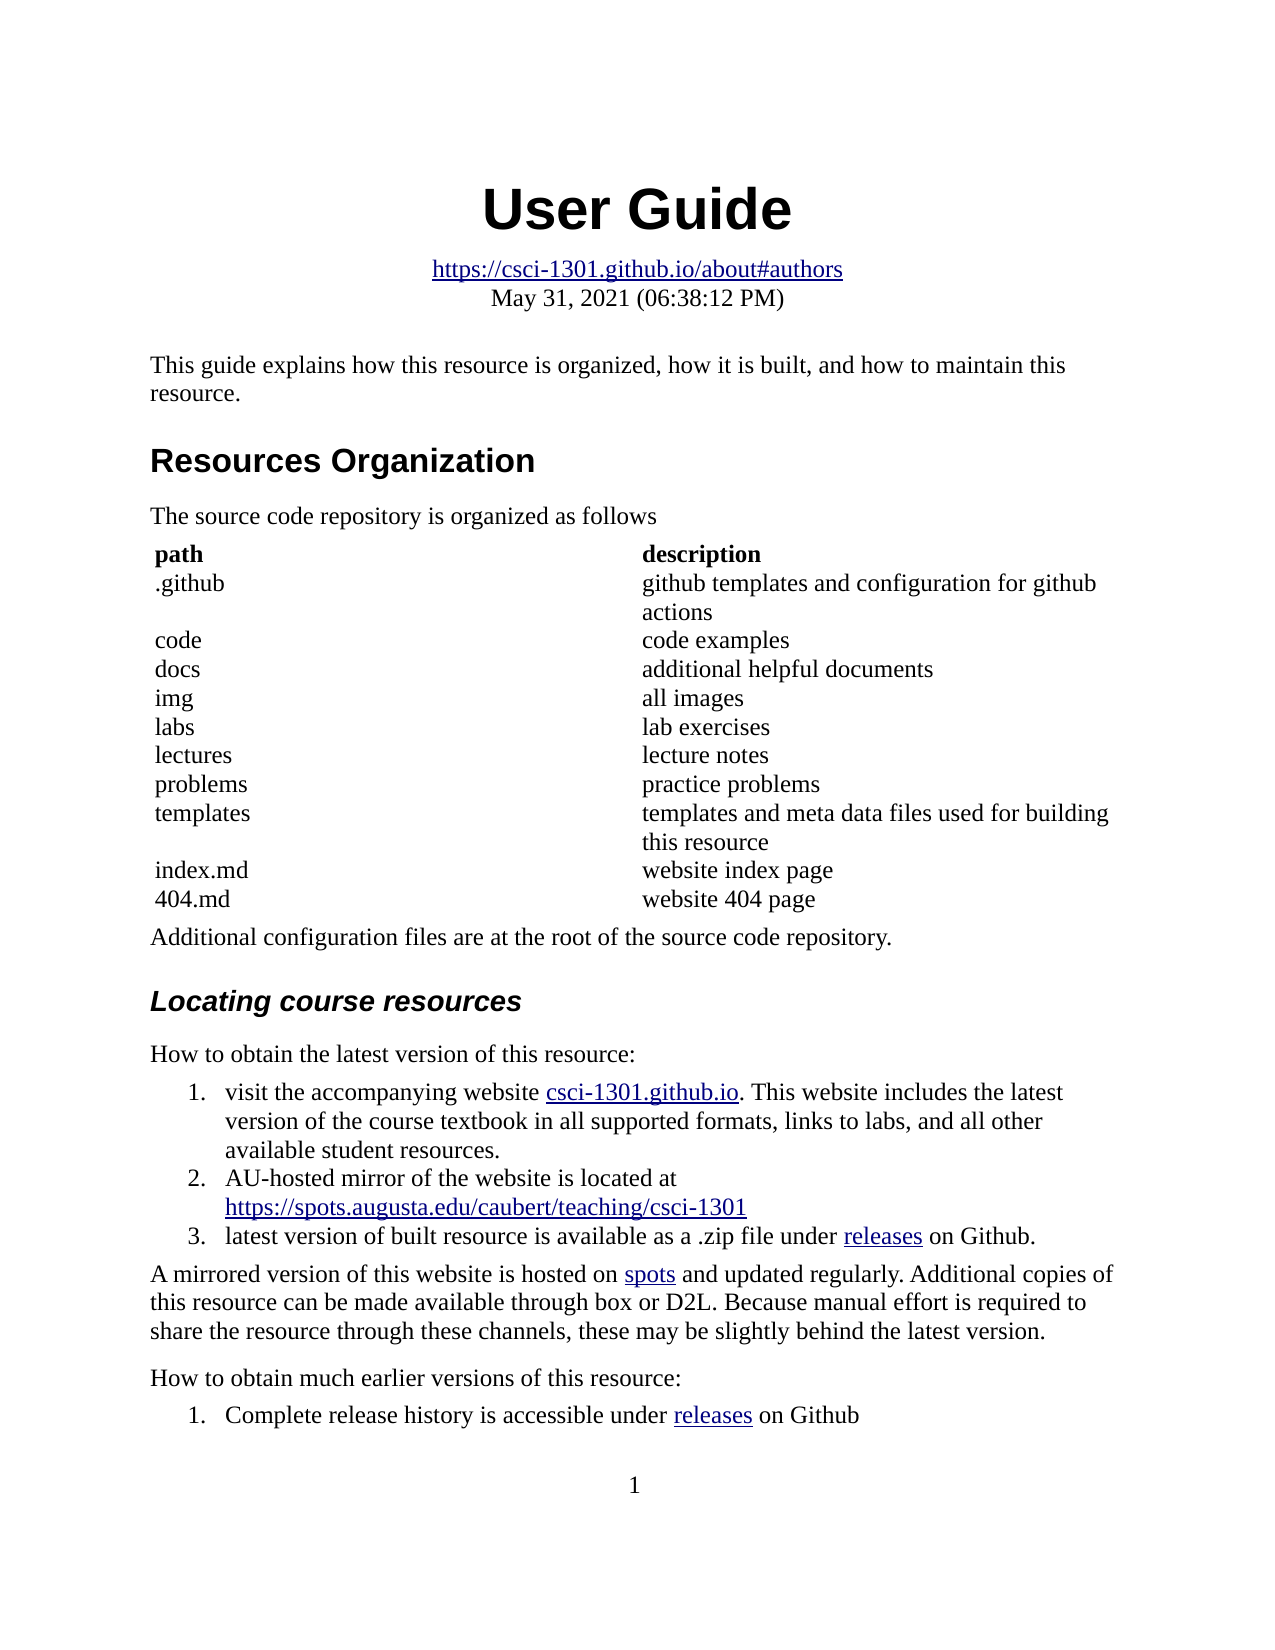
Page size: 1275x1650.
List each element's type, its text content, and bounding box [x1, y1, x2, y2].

table_cell additional helpful documents [638, 654, 1125, 683]
text May 31, 2021 (06:38:12 PM) [150, 283, 1125, 312]
subtitle Locating course resources [150, 984, 1125, 1018]
table_header path [150, 539, 637, 568]
table_cell website 404 page [638, 884, 1125, 913]
text https://csci-1301.github.io/about#authors [150, 254, 1125, 283]
table_cell lab exercises [638, 712, 1125, 740]
text How to obtain much earlier versions of this resource: [150, 1363, 1125, 1392]
table_cell lectures [150, 740, 637, 769]
table_cell docs [150, 654, 637, 683]
text A mirrored version of this website is hosted on spots and updated regularly. Additional copies of this resource can be made available through box or D2L. Because manual effort is required to share the resource through these channels, these may be slightly behind the latest version. [150, 1259, 1125, 1345]
table_cell templates [150, 798, 637, 855]
table_cell labs [150, 712, 637, 740]
table_cell code [150, 625, 637, 654]
table_cell index.md [150, 855, 637, 884]
list latest version of built resource is available as a .zip file under releases on Github. [187, 1221, 1125, 1250]
table_cell all images [638, 683, 1125, 712]
subtitle Resources Organization [150, 441, 1125, 480]
list visit the accompanying website csci-1301.github.io. This website includes the latest version of the course textbook in all supported formats, links to labs, and all other available student resources. [187, 1077, 1125, 1163]
table_cell practice problems [638, 769, 1125, 798]
text Additional configuration files are at the root of the source code repository. [150, 922, 1125, 951]
text This guide explains how this resource is organized, how it is built, and how to maintain this resource. [150, 350, 1125, 407]
table_cell github templates and configuration for github actions [638, 568, 1125, 625]
table_cell problems [150, 769, 637, 798]
list AU-hosted mirror of the website is located at https://spots.augusta.edu/caubert/teaching/csci-1301 [187, 1163, 1125, 1221]
table_cell lecture notes [638, 740, 1125, 769]
table_cell templates and meta data files used for building this resource [638, 798, 1125, 855]
title User Guide [150, 175, 1125, 242]
table_cell .github [150, 568, 637, 625]
text How to obtain the latest version of this resource: [150, 1039, 1125, 1068]
table_header description [638, 539, 1125, 568]
list Complete release history is accessible under releases on Github [187, 1401, 1125, 1429]
table_cell 404.md [150, 884, 637, 913]
table_cell website index page [638, 855, 1125, 884]
table_cell img [150, 683, 637, 712]
text The source code repository is organized as follows [150, 501, 1125, 530]
table_cell code examples [638, 625, 1125, 654]
